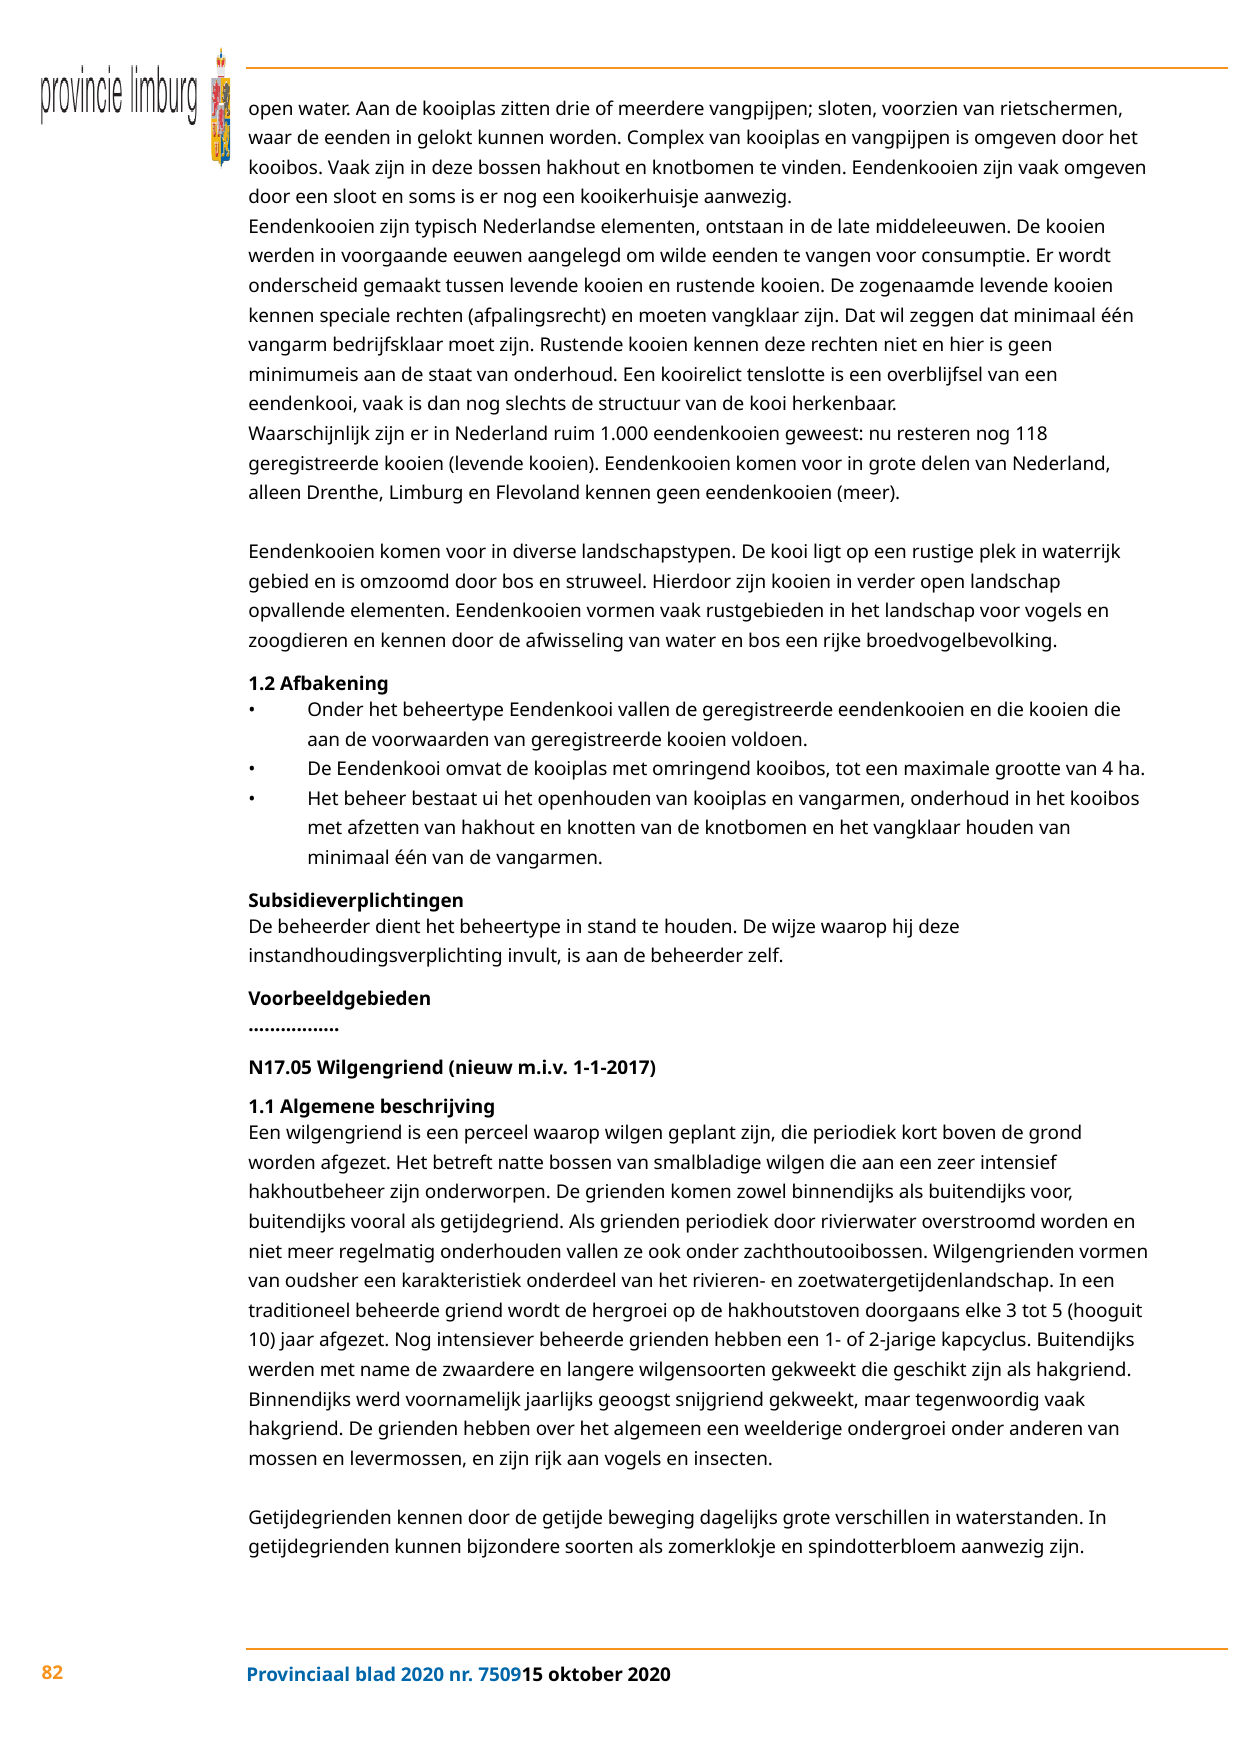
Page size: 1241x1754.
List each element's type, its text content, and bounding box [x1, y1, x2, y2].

list Het beheer bestaat ui het openhouden van kooiplas en vangarmen, onderhoud in het kooibos met afzetten van hakhout en knotten van de knotbomen en het vangklaar houden van minimaal één van de vangarmen. [248, 785, 1152, 870]
text N17.05 Wilgengriend (nieuw m.i.v. 1-1-2017) [248, 1054, 1152, 1080]
text Eendenkooien zijn typisch Nederlandse elementen, ontstaan in de late middeleeuwen. De kooien werden in voorgaande eeuwen aangelegd om wilde eenden te vangen voor consumptie. Er wordt onderscheid gemaakt tussen levende kooien en rustende kooien. De zogenaamde levende kooien kennen speciale rechten (afpalingsrecht) en moeten vangklaar zijn. Dat wil zeggen dat minimaal één vangarm bedrijfsklaar moet zijn. Rustende kooien kennen deze rechten niet en hier is geen minimumeis aan de staat van onderhoud. Een kooirelict tenslotte is een overblijfsel van een eendenkooi, vaak is dan nog slechts de structuur van de kooi herkenbaar. [248, 213, 1152, 416]
text ................. [248, 1011, 1152, 1037]
list Onder het beheertype Eendenkooi vallen de geregistreerde eendenkooien en die kooien die aan de voorwaarden van geregistreerde kooien voldoen. [248, 696, 1152, 751]
picture [41, 47, 231, 172]
text 1.1 Algemene beschrijving [248, 1094, 1152, 1119]
list De Eendenkooi omvat de kooiplas met omringend kooibos, tot een maximale grootte van 4 ha. [248, 755, 1152, 781]
text De beheerder dient het beheertype in stand te houden. De wijze waarop hij deze instandhoudingsverplichting invult, is aan de beheerder zelf. [248, 913, 1152, 968]
text Waarschijnlijk zijn er in Nederland ruim 1.000 eendenkooien geweest: nu resteren nog 118 geregistreerde kooien (levende kooien). Eendenkooien komen voor in grote delen van Nederland, alleen Drenthe, Limburg en Flevoland kennen geen eendenkooien (meer). [248, 420, 1152, 505]
text Getijdegrienden kennen door de getijde beweging dagelijks grote verschillen in waterstanden. In getijdegrienden kunnen bijzondere soorten als zomerklokje en spindotterbloem aanwezig zijn. [248, 1504, 1152, 1559]
text Een wilgengriend is een perceel waarop wilgen geplant zijn, die periodiek kort boven de grond worden afgezet. Het betreft natte bossen van smalbladige wilgen die aan een zeer intensief hakhoutbeheer zijn onderworpen. De grienden komen zowel binnendijks als buitendijks voor, buitendijks vooral als getijdegriend. Als grienden periodiek door rivierwater overstroomd worden en niet meer regelmatig onderhouden vallen ze ook onder zachthoutooibossen. Wilgengrienden vormen van oudsher een karakteristiek onderdeel van het rivieren- en zoetwatergetijdenlandschap. In een traditioneel beheerde griend wordt de hergroei op de hakhoutstoven doorgaans elke 3 tot 5 (hooguit 10) jaar afgezet. Nog intensiever beheerde grienden hebben een 1- of 2-jarige kapcyclus. Buitendijks werden met name de zwaardere en langere wilgensoorten gekweekt die geschikt zijn als hakgriend. Binnendijks werd voornamelijk jaarlijks geoogst snijgriend gekweekt, maar tegenwoordig vaak hakgriend. De grienden hebben over het algemeen een weelderige ondergroei onder anderen van mossen en levermossen, en zijn rijk aan vogels en insecten. [248, 1119, 1152, 1471]
text Eendenkooien komen voor in diverse landschapstypen. De kooi ligt op een rustige plek in waterrijk gebied en is omzoomd door bos en struweel. Hierdoor zijn kooien in verder open landschap opvallende elementen. Eendenkooien vormen vaak rustgebieden in het landschap voor vogels en zoogdieren en kennen door de afwisseling van water en bos een rijke broedvogelbevolking. [248, 538, 1152, 653]
text Subsidieverplichtingen [248, 887, 1152, 913]
text 1.2 Afbakening [248, 670, 1152, 696]
text open water. Aan de kooiplas zitten drie of meerdere vangpijpen; sloten, voorzien van rietschermen, waar de eenden in gelokt kunnen worden. Complex van kooiplas en vangpijpen is omgeven door het kooibos. Vaak zijn in deze bossen hakhout en knotbomen te vinden. Eendenkooien zijn vaak omgeven door een sloot en soms is er nog een kooikerhuisje aanwezig. [248, 95, 1152, 209]
text Voorbeeldgebieden [248, 986, 1152, 1011]
